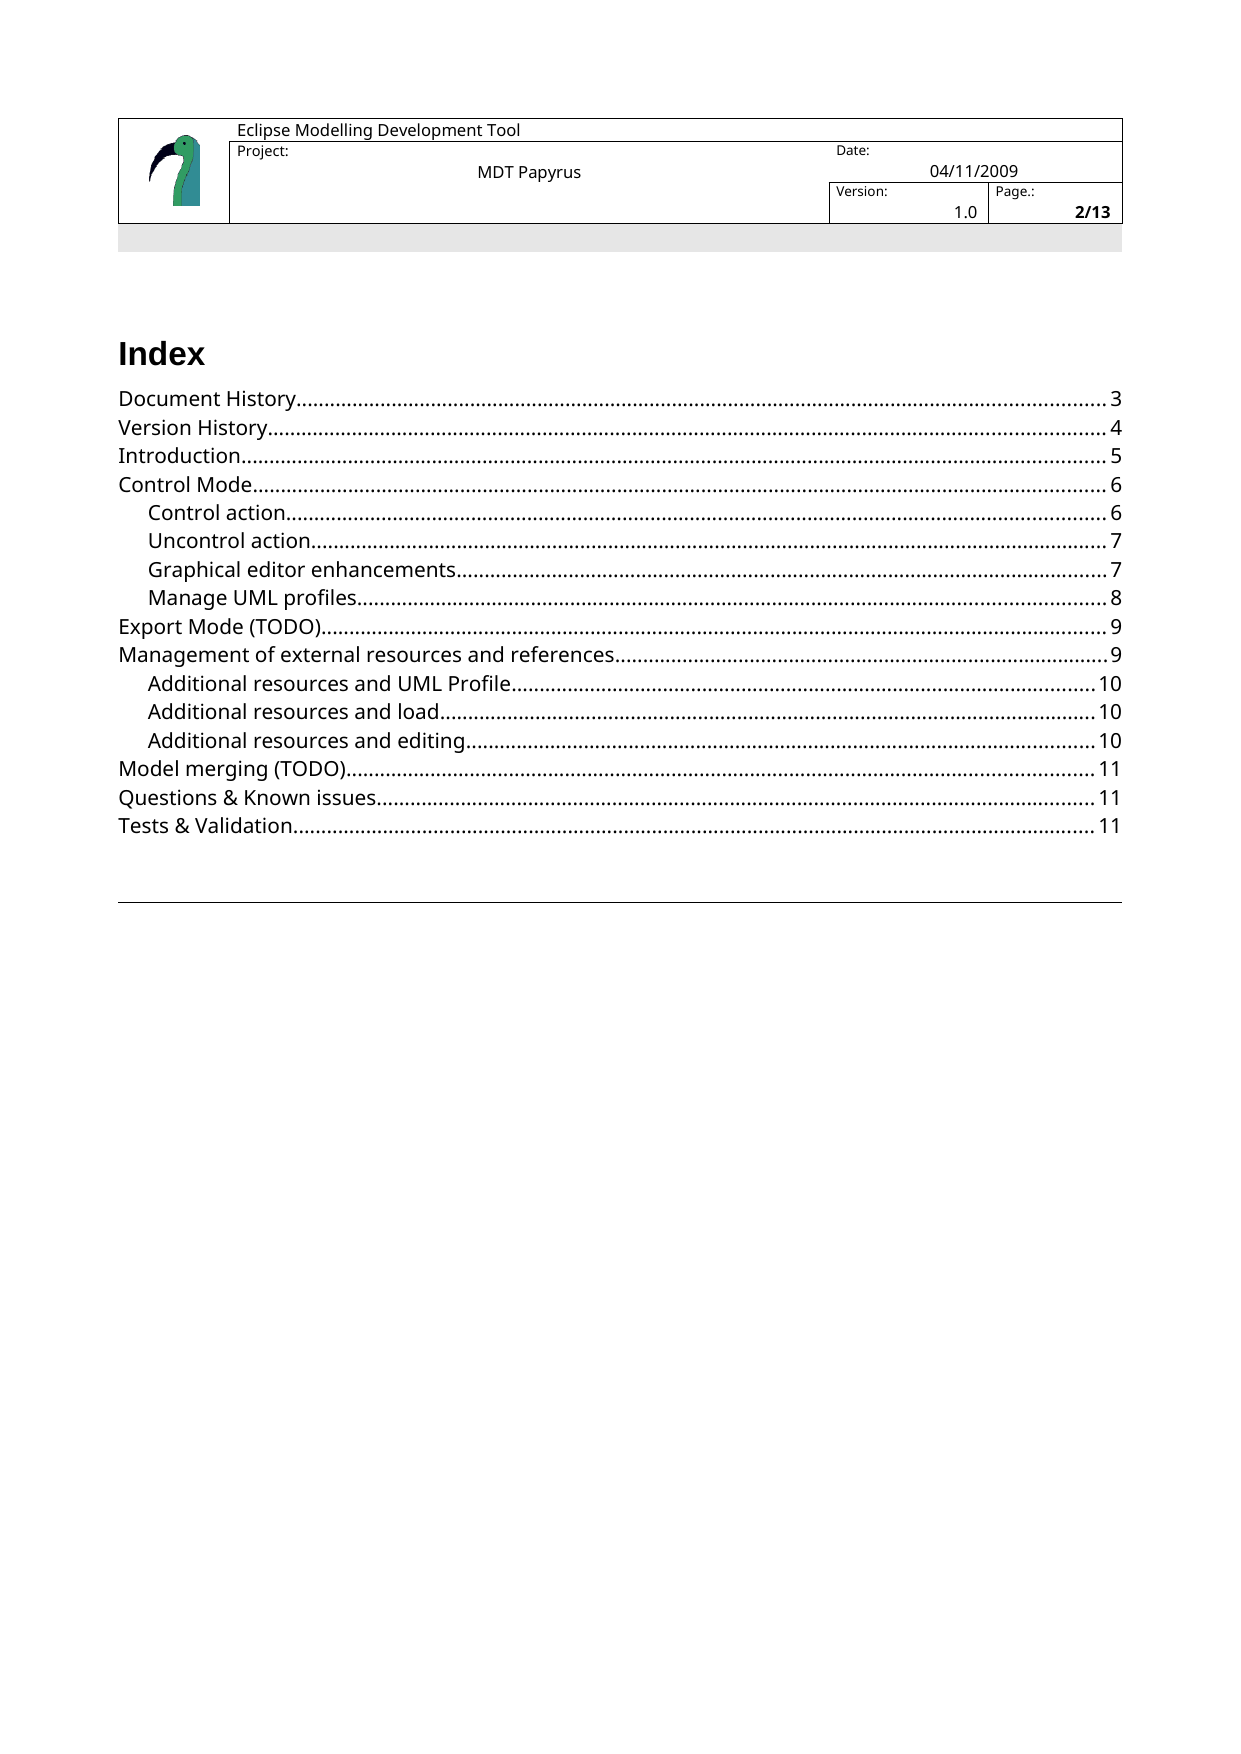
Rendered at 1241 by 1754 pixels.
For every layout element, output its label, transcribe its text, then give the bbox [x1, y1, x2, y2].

text Model merging (TODO) 11 [118, 754, 1122, 783]
text Additional resources and UML Profile 10 [148, 669, 1122, 697]
picture [147, 133, 201, 209]
text Version History 4 [118, 413, 1122, 441]
text Additional resources and load 10 [148, 697, 1122, 726]
text Manage UML profiles 8 [148, 583, 1122, 612]
subtitle Index [118, 335, 1122, 372]
text Control action 6 [148, 498, 1122, 527]
text Additional resources and editing 10 [148, 726, 1122, 754]
text Document History 3 [118, 384, 1122, 413]
text Tests & Validation 11 [118, 811, 1122, 839]
text Uncontrol action 7 [148, 527, 1122, 555]
text Graphical editor enhancements 7 [148, 555, 1122, 583]
text Questions & Known issues 11 [118, 783, 1122, 811]
text Management of external resources and references 9 [118, 640, 1122, 669]
text Export Mode (TODO) 9 [118, 612, 1122, 640]
text Control Mode 6 [118, 470, 1122, 498]
text Introduction 5 [118, 441, 1122, 470]
